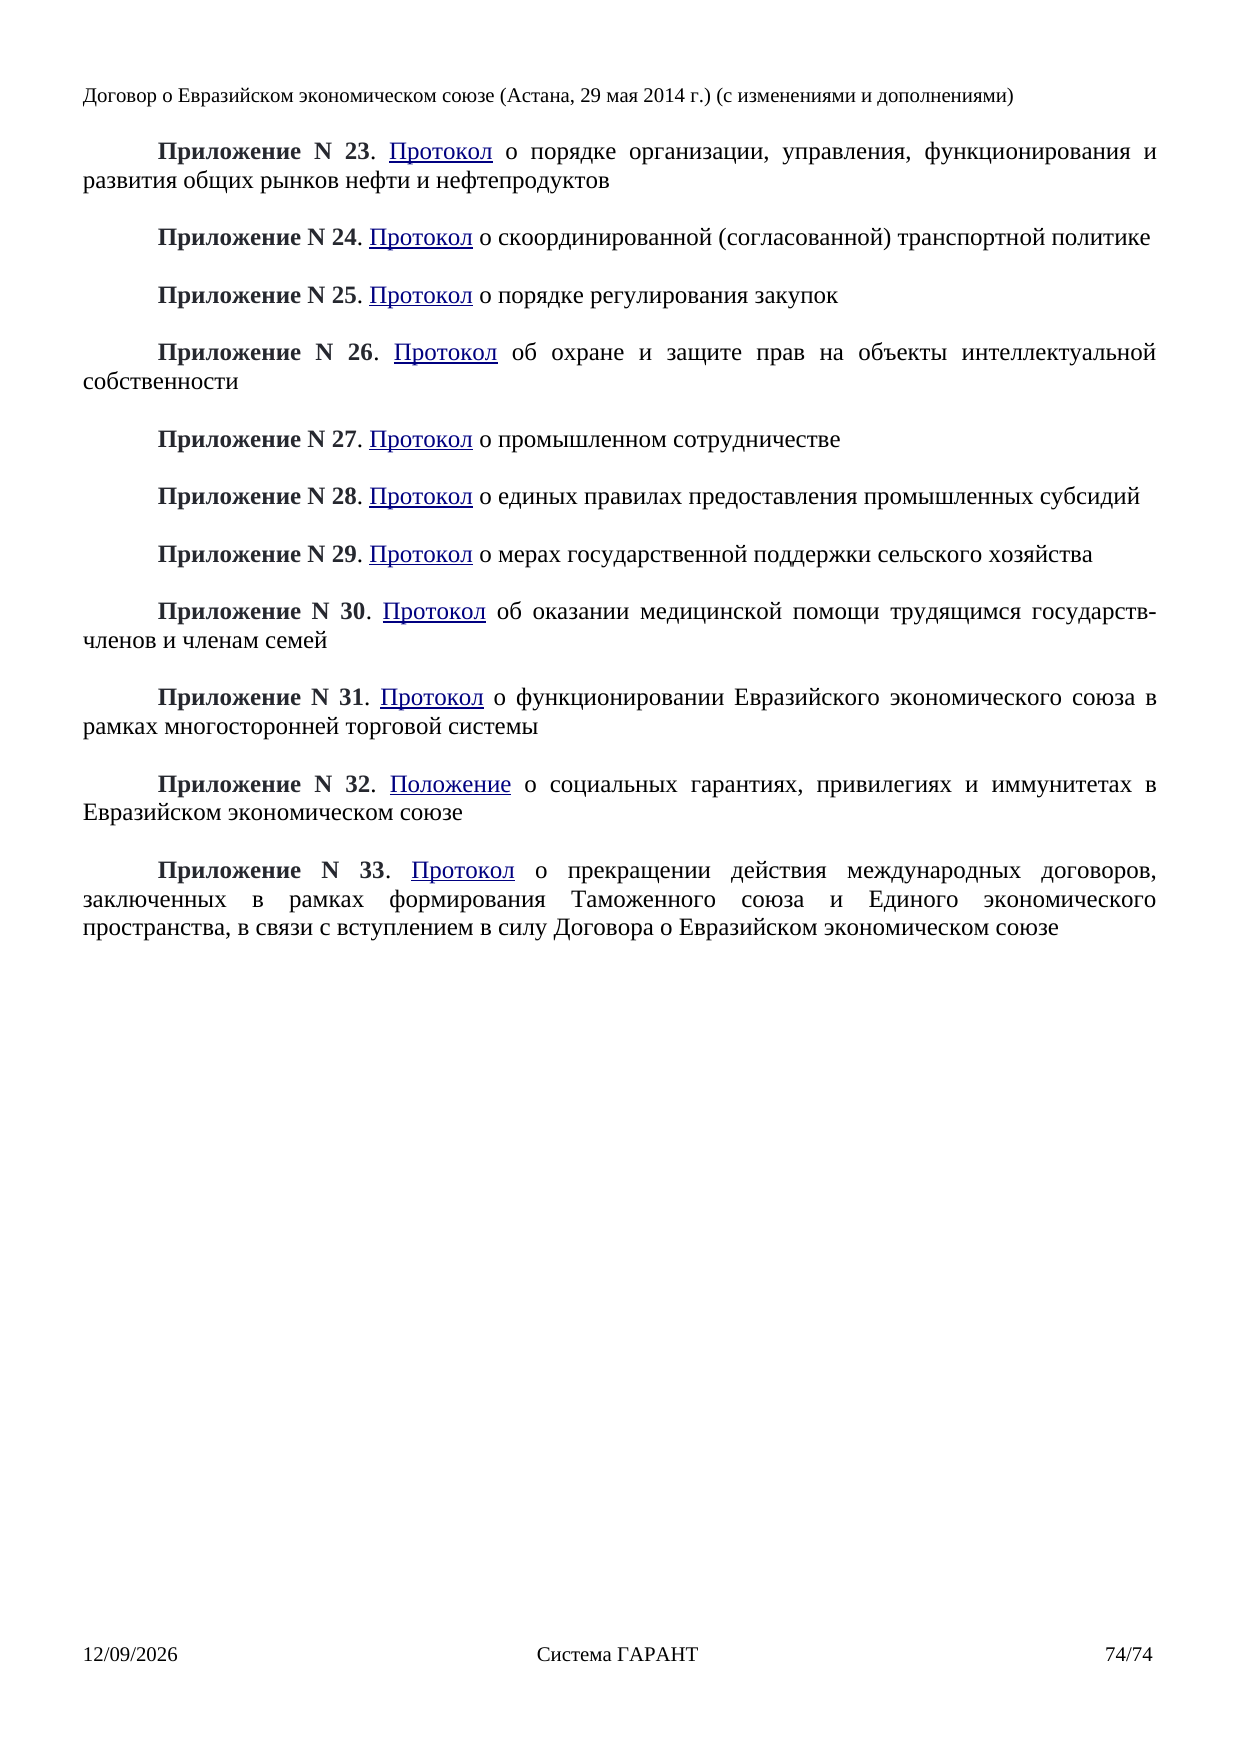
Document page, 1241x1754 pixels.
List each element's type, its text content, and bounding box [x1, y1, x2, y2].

text Приложение N 23. Протокол о порядке организации, управления, функционирования и развития общих рынков нефти и нефтепродуктов [83, 136, 1157, 194]
text Приложение N 25. Протокол о порядке регулирования закупок [83, 280, 1157, 309]
text Приложение N 31. Протокол о функционировании Евразийского экономического союза в рамках многосторонней торговой системы [83, 682, 1157, 740]
text Приложение N 33. Протокол о прекращении действия международных договоров, заключенных в рамках формирования Таможенного союза и Единого экономического пространства, в связи с вступлением в силу Договора о Евразийском экономическом союзе [83, 855, 1157, 941]
text Приложение N 29. Протокол о мерах государственной поддержки сельского хозяйства [83, 539, 1157, 567]
text Приложение N 26. Протокол об охране и защите прав на объекты интеллектуальной собственности [83, 337, 1157, 395]
text Приложение N 27. Протокол о промышленном сотрудничестве [83, 424, 1157, 452]
text Приложение N 28. Протокол о единых правилах предоставления промышленных субсидий [83, 481, 1157, 510]
text Приложение N 24. Протокол о скоординированной (согласованной) транспортной политике [83, 222, 1157, 251]
text Приложение N 30. Протокол об оказании медицинской помощи трудящимся государств-членов и членам семей [83, 596, 1157, 654]
text Приложение N 32. Положение о социальных гарантиях, привилегиях и иммунитетах в Евразийском экономическом союзе [83, 769, 1157, 826]
